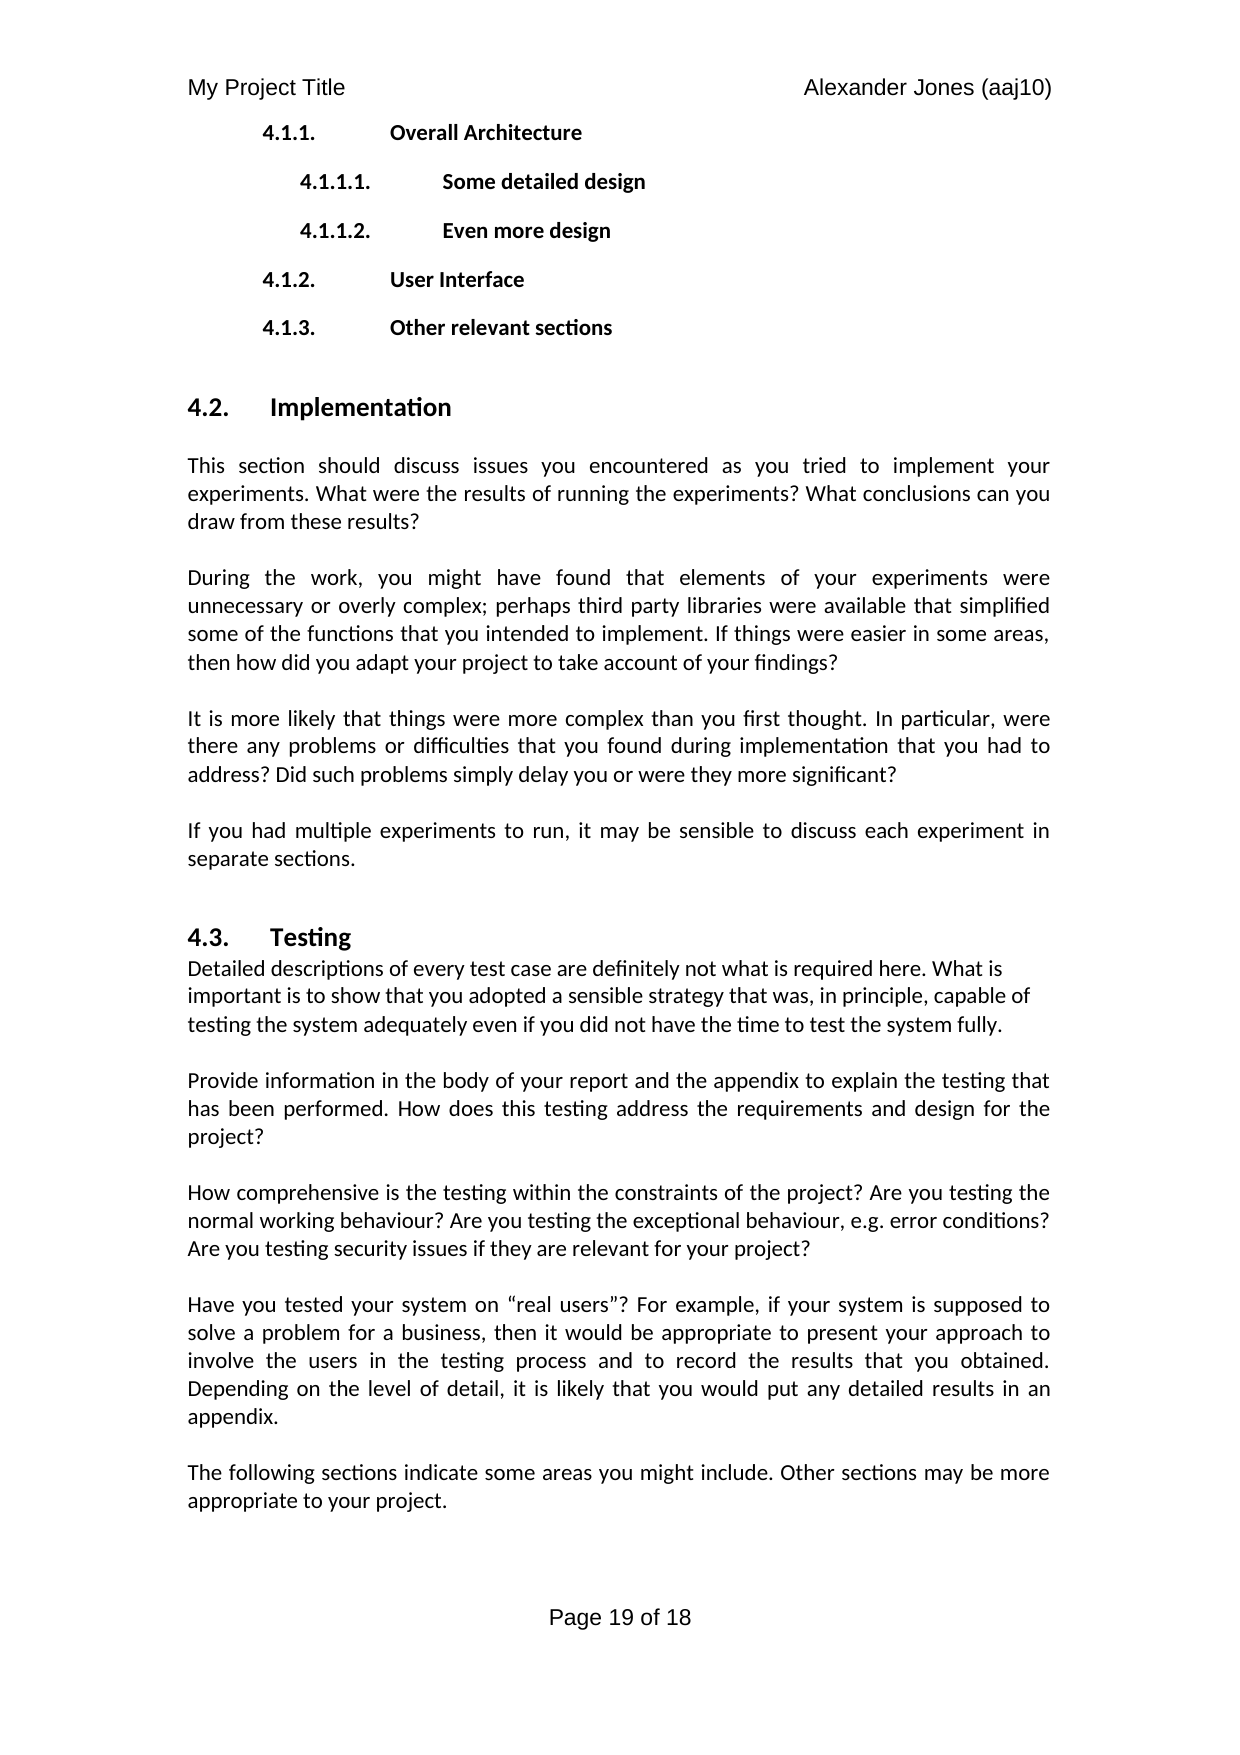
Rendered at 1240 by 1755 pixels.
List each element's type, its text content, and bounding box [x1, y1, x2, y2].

text How comprehensive is the testing within the constraints of the project? Are you testing the normal working behaviour? Are you testing the exceptional behaviour, e.g. error conditions? Are you testing security issues if they are relevant for your project? [187, 1178, 1052, 1262]
subtitle Implementation [187, 390, 1052, 423]
text This section should discuss issues you encountered as you tried to implement your experiments. What were the results of running the experiments? What conclusions can you draw from these results? [187, 451, 1052, 536]
text Detailed descriptions of every test case are definitely not what is required here. What is important is to show that you adopted a sensible strategy that was, in principle, capable of testing the system adequately even if you did not have the time to test the system fully. [187, 954, 1052, 1038]
text During the work, you might have found that elements of your experiments were unnecessary or overly complex; perhaps third party libraries were available that simplified some of the functions that you intended to implement. If things were easier in some areas, then how did you adapt your project to take account of your findings? [187, 563, 1052, 676]
text It is more likely that things were more complex than you first thought. In particular, were there any problems or difficulties that you found during implementation that you had to address? Did such problems simply delay you or were they more significant? [187, 704, 1052, 788]
subtitle User Interface [262, 265, 1052, 293]
text Provide information in the body of your report and the appendix to explain the testing that has been performed. How does this testing address the requirements and design for the project? [187, 1066, 1052, 1150]
text If you had multiple experiments to run, it may be sensible to discuss each experiment in separate sections. [187, 816, 1052, 872]
subtitle Overall Architecture [262, 118, 1052, 146]
subtitle Some detailed design [300, 167, 1052, 195]
subtitle Even more design [300, 216, 1052, 244]
subtitle Testing [187, 921, 1052, 954]
text The following sections indicate some areas you might include. Other sections may be more appropriate to your project. [187, 1458, 1052, 1514]
text Have you tested your system on “real users”? For example, if your system is supposed to solve a problem for a business, then it would be appropriate to present your approach to involve the users in the testing process and to record the results that you obtained. Depending on the level of detail, it is likely that you would put any detailed results in an appendix. [187, 1290, 1052, 1430]
subtitle Other relevant sections [262, 313, 1052, 342]
